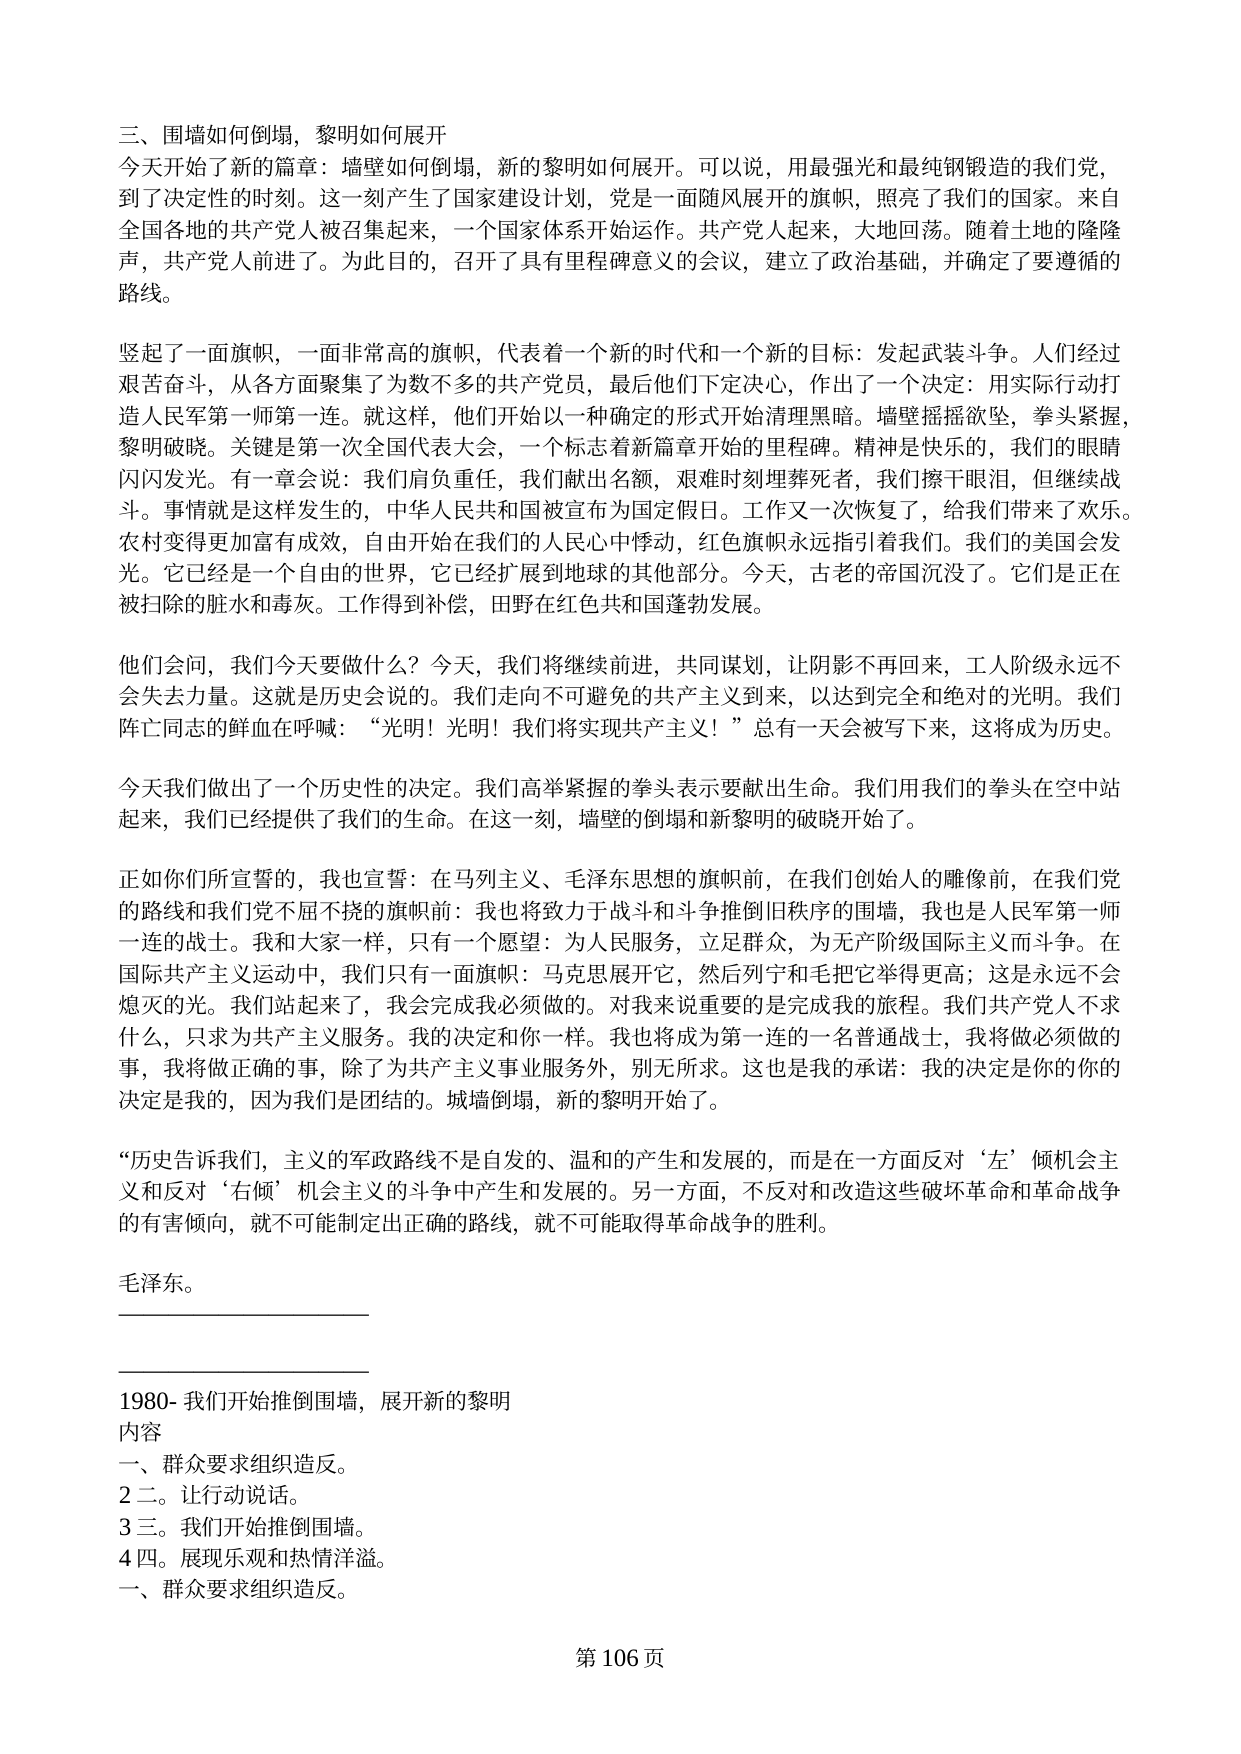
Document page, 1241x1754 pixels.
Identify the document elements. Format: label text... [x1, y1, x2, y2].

text 4四。展现乐观和热情洋溢。 [118, 1541, 1122, 1573]
text 他们会问，我们今天要做什么？今天，我们将继续前进，共同谋划，让阴影不再回来，工人阶级永远不会失去力量。这就是历史会说的。我们走向不可避免的共产主义到来，以达到完全和绝对的光明。我们阵亡同志的鲜血在呼喊：“光明！光明！我们将实现共产主义！”总有一天会被写下来，这将成为历史。 [118, 648, 1122, 742]
text 三、围墙如何倒塌，黎明如何展开 [118, 118, 1122, 150]
text 一、群众要求组织造反。 [118, 1447, 1122, 1478]
text 今天开始了新的篇章：墙壁如何倒塌，新的黎明如何展开。可以说，用最强光和最纯钢锻造的我们党，到了决定性的时刻。这一刻产生了国家建设计划，党是一面随风展开的旗帜，照亮了我们的国家。来自全国各地的共产党人被召集起来，一个国家体系开始运作。共产党人起来，大地回荡。随着土地的隆隆声，共产党人前进了。为此目的，召开了具有里程碑意义的会议，建立了政治基础，并确定了要遵循的路线。 [118, 150, 1122, 307]
text 竖起了一面旗帜，一面非常高的旗帜，代表着一个新的时代和一个新的目标：发起武装斗争。人们经过艰苦奋斗，从各方面聚集了为数不多的共产党员，最后他们下定决心，作出了一个决定：用实际行动打造人民军第一师第一连。就这样，他们开始以一种确定的形式开始清理黑暗。墙壁摇摇欲坠，拳头紧握，黎明破晓。关键是第一次全国代表大会，一个标志着新篇章开始的里程碑。精神是快乐的，我们的眼睛闪闪发光。有一章会说：我们肩负重任，我们献出名额，艰难时刻埋葬死者，我们擦干眼泪，但继续战斗。事情就是这样发生的，中华人民共和国被宣布为国定假日。工作又一次恢复了，给我们带来了欢乐。农村变得更加富有成效，自由开始在我们的人民心中悸动，红色旗帜永远指引着我们。我们的美国会发光。它已经是一个自由的世界，它已经扩展到地球的其他部分。今天，古老的帝国沉没了。它们是正在被扫除的脏水和毒灰。工作得到补偿，田野在红色共和国蓬勃发展。 [118, 336, 1122, 619]
text 3三。我们开始推倒围墙。 [118, 1510, 1122, 1541]
text —————————— [118, 1355, 1122, 1384]
text 内容 [118, 1415, 1122, 1447]
text 毛泽东。 [118, 1266, 1122, 1298]
text 2二。让行动说话。 [118, 1478, 1122, 1510]
text 今天我们做出了一个历史性的决定。我们高举紧握的拳头表示要献出生命。我们用我们的拳头在空中站起来，我们已经提供了我们的生命。在这一刻，墙壁的倒塌和新黎明的破晓开始了。 [118, 771, 1122, 834]
text 正如你们所宣誓的，我也宣誓：在马列主义、毛泽东思想的旗帜前，在我们创始人的雕像前，在我们党的路线和我们党不屈不挠的旗帜前：我也将致力于战斗和斗争推倒旧秩序的围墙，我也是人民军第一师一连的战士。我和大家一样，只有一个愿望：为人民服务，立足群众，为无产阶级国际主义而斗争。在国际共产主义运动中，我们只有一面旗帜：马克思展开它，然后列宁和毛把它举得更高；这是永远不会熄灭的光。我们站起来了，我会完成我必须做的。对我来说重要的是完成我的旅程。我们共产党人不求什么，只求为共产主义服务。我的决定和你一样。我也将成为第一连的一名普通战士，我将做必须做的事，我将做正确的事，除了为共产主义事业服务外，别无所求。这也是我的承诺：我的决定是你的你的决定是我的，因为我们是团结的。城墙倒塌，新的黎明开始了。 [118, 863, 1122, 1114]
text “历史告诉我们，主义的军政路线不是自发的、温和的产生和发展的，而是在一方面反对‘左’倾机会主义和反对‘右倾’机会主义的斗争中产生和发展的。另一方面，不反对和改造这些破坏革命和革命战争的有害倾向，就不可能制定出正确的路线，就不可能取得革命战争的胜利。 [118, 1143, 1122, 1237]
text —————————— [118, 1298, 1122, 1326]
text 1980- 我们开始推倒围墙，展开新的黎明 [118, 1384, 1122, 1415]
text 一、群众要求组织造反。 [118, 1573, 1122, 1604]
